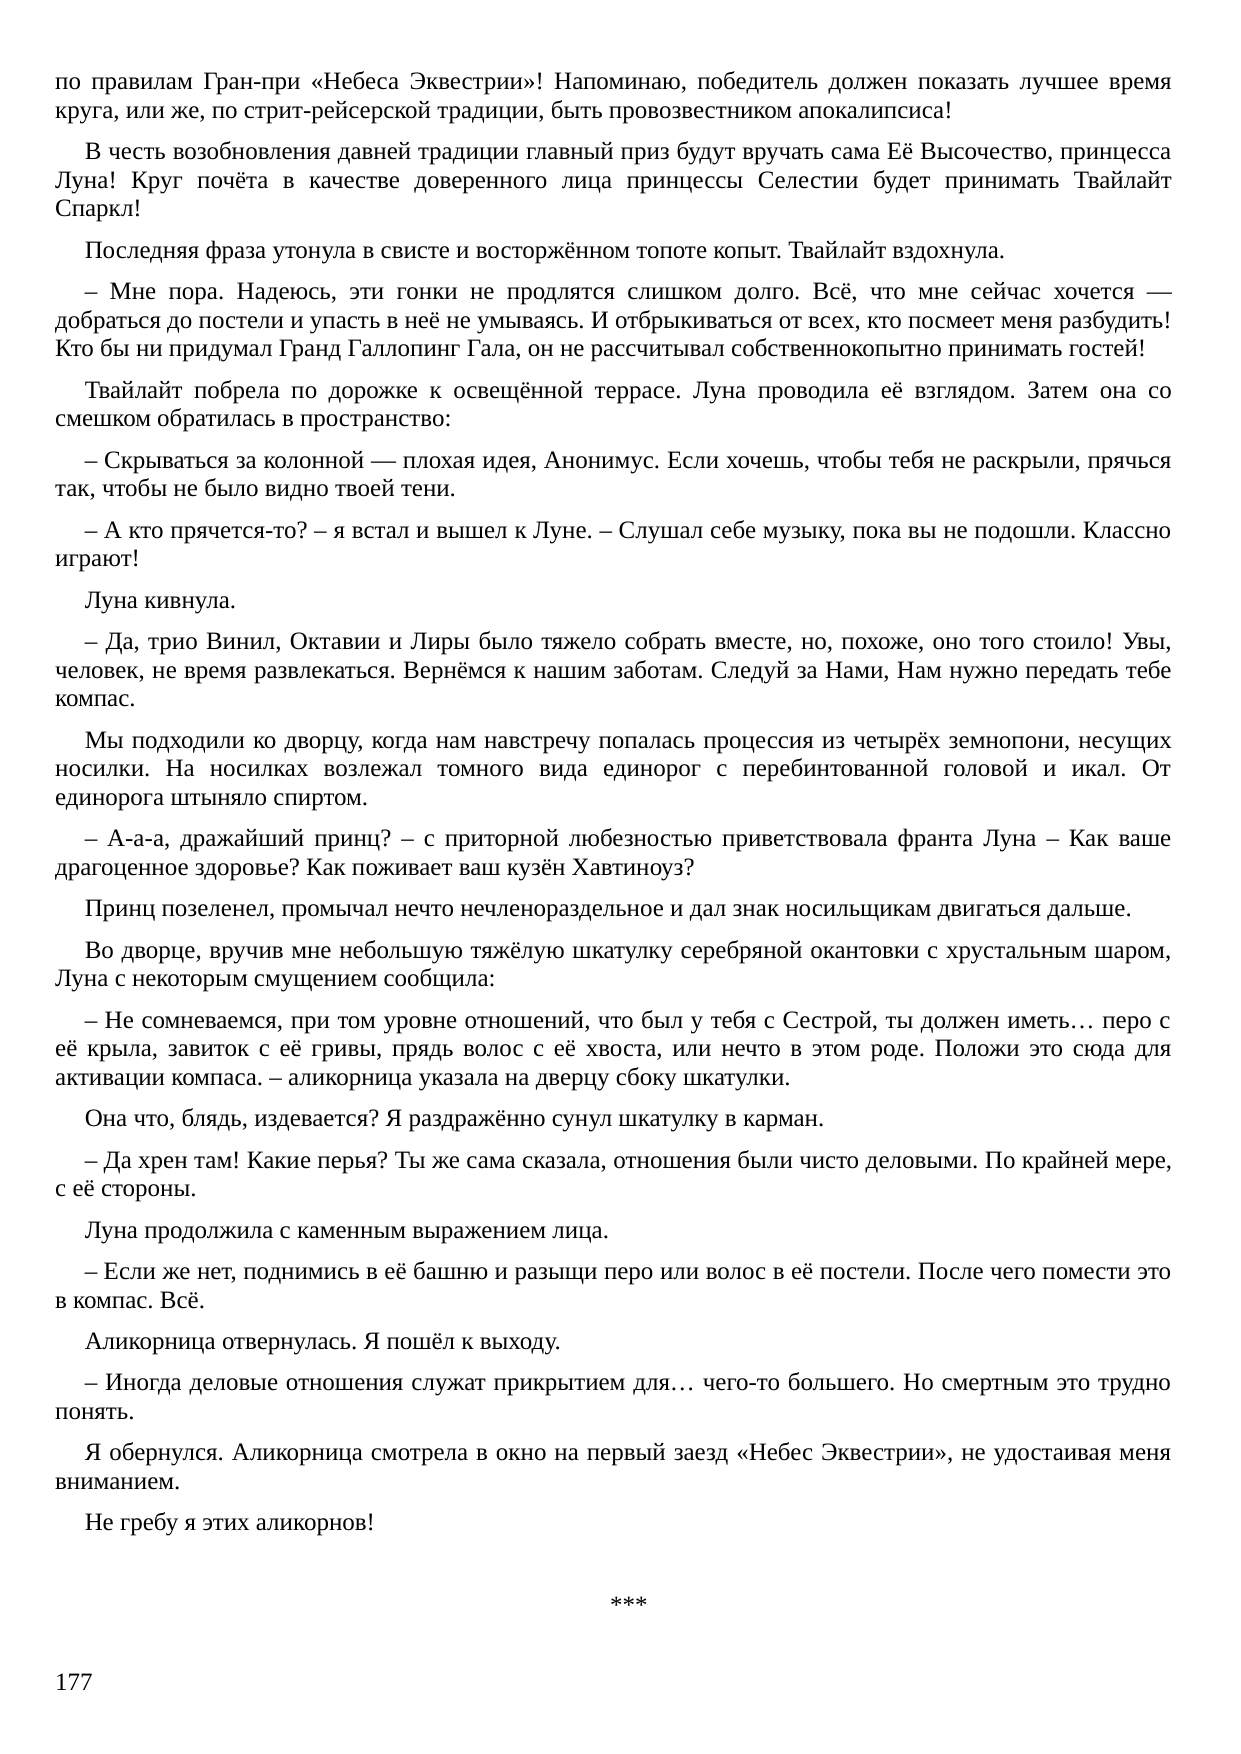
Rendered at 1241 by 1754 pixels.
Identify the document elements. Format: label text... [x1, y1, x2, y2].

text – А-а-а, дражайший принц? – с приторной любезностью приветствовала франта Луна – Как ваше драгоценное здоровье? Как поживает ваш кузён Хавтиноуз? [55, 823, 1173, 881]
text Последняя фраза утонула в свисте и восторжённом топоте копыт. Твайлайт вздохнула. [55, 235, 1173, 263]
text – Да хрен там! Какие перья? Ты же сама сказала, отношения были чисто деловыми. По крайней мере, с её стороны. [55, 1145, 1173, 1202]
text – Скрываться за колонной — плохая идея, Анонимус. Если хочешь, чтобы тебя не раскрыли, прячься так, чтобы не было видно твоей тени. [55, 445, 1173, 502]
text Твайлайт побрела по дорожке к освещённой террасе. Луна проводила её взглядом. Затем она со смешком обратилась в пространство: [55, 375, 1173, 432]
text Мы подходили ко дворцу, когда нам навстречу попалась процессия из четырёх земнопони, несущих носилки. На носилках возлежал томного вида единорог с перебинтованной головой и икал. От единорога штыняло спиртом. [55, 725, 1173, 811]
text Луна продолжила с каменным выражением лица. [55, 1215, 1173, 1243]
text В честь возобновления давней традиции главный приз будут вручать сама Её Высочество, принцесса Луна! Круг почёта в качестве доверенного лица принцессы Селестии будет принимать Твайлайт Спаркл! [55, 136, 1173, 222]
text Я обернулся. Аликорница смотрела в окно на первый заезд «Небес Эквестрии», не удостаивая меня вниманием. [55, 1437, 1173, 1495]
text Принц позеленел, промычал нечто нечленораздельное и дал знак носильщикам двигаться дальше. [55, 893, 1173, 922]
text Не гребу я этих аликорнов! [55, 1507, 1173, 1536]
text Она что, блядь, издевается? Я раздражённо сунул шкатулку в карман. [55, 1103, 1173, 1132]
text Аликорница отвернулась. Я пошёл к выходу. [55, 1326, 1173, 1355]
text – Не сомневаемся, при том уровне отношений, что был у тебя с Сестрой, ты должен иметь… перо с её крыла, завиток с её гривы, прядь волос с её хвоста, или нечто в этом роде. Положи это сюда для активации компаса. – аликорница указала на дверцу сбоку шкатулки. [55, 1005, 1173, 1091]
text – Да, трио Винил, Октавии и Лиры было тяжело собрать вместе, но, похоже, оно того стоило! Увы, человек, не время развлекаться. Вернёмся к нашим заботам. Следуй за Нами, Нам нужно передать тебе компас. [55, 626, 1173, 712]
text *** [55, 1590, 1173, 1618]
text – Мне пора. Надеюсь, эти гонки не продлятся слишком долго. Всё, что мне сейчас хочется — добраться до постели и упасть в неё не умываясь. И отбрыкиваться от всех, кто посмеет меня разбудить! Кто бы ни придумал Гранд Галлопинг Гала, он не рассчитывал собственнокопытно принимать гостей! [55, 276, 1173, 362]
text Во дворце, вручив мне небольшую тяжёлую шкатулку серебряной окантовки с хрустальным шаром, Луна с некоторым смущением сообщила: [55, 935, 1173, 992]
text – А кто прячется-то? – я встал и вышел к Луне. – Слушал себе музыку, пока вы не подошли. Классно играют! [55, 515, 1173, 572]
text Луна кивнула. [55, 585, 1173, 613]
text – Если же нет, поднимись в её башню и разыщи перо или волос в её постели. После чего помести это в компас. Всё. [55, 1256, 1173, 1313]
text – Иногда деловые отношения служат прикрытием для… чего-то большего. Но смертным это трудно понять. [55, 1367, 1173, 1425]
text по правилам Гран-при «Небеса Эквестрии»! Напоминаю, победитель должен показать лучшее время круга, или же, по стрит-рейсерской традиции, быть провозвестником апокалипсиса! [55, 66, 1173, 123]
